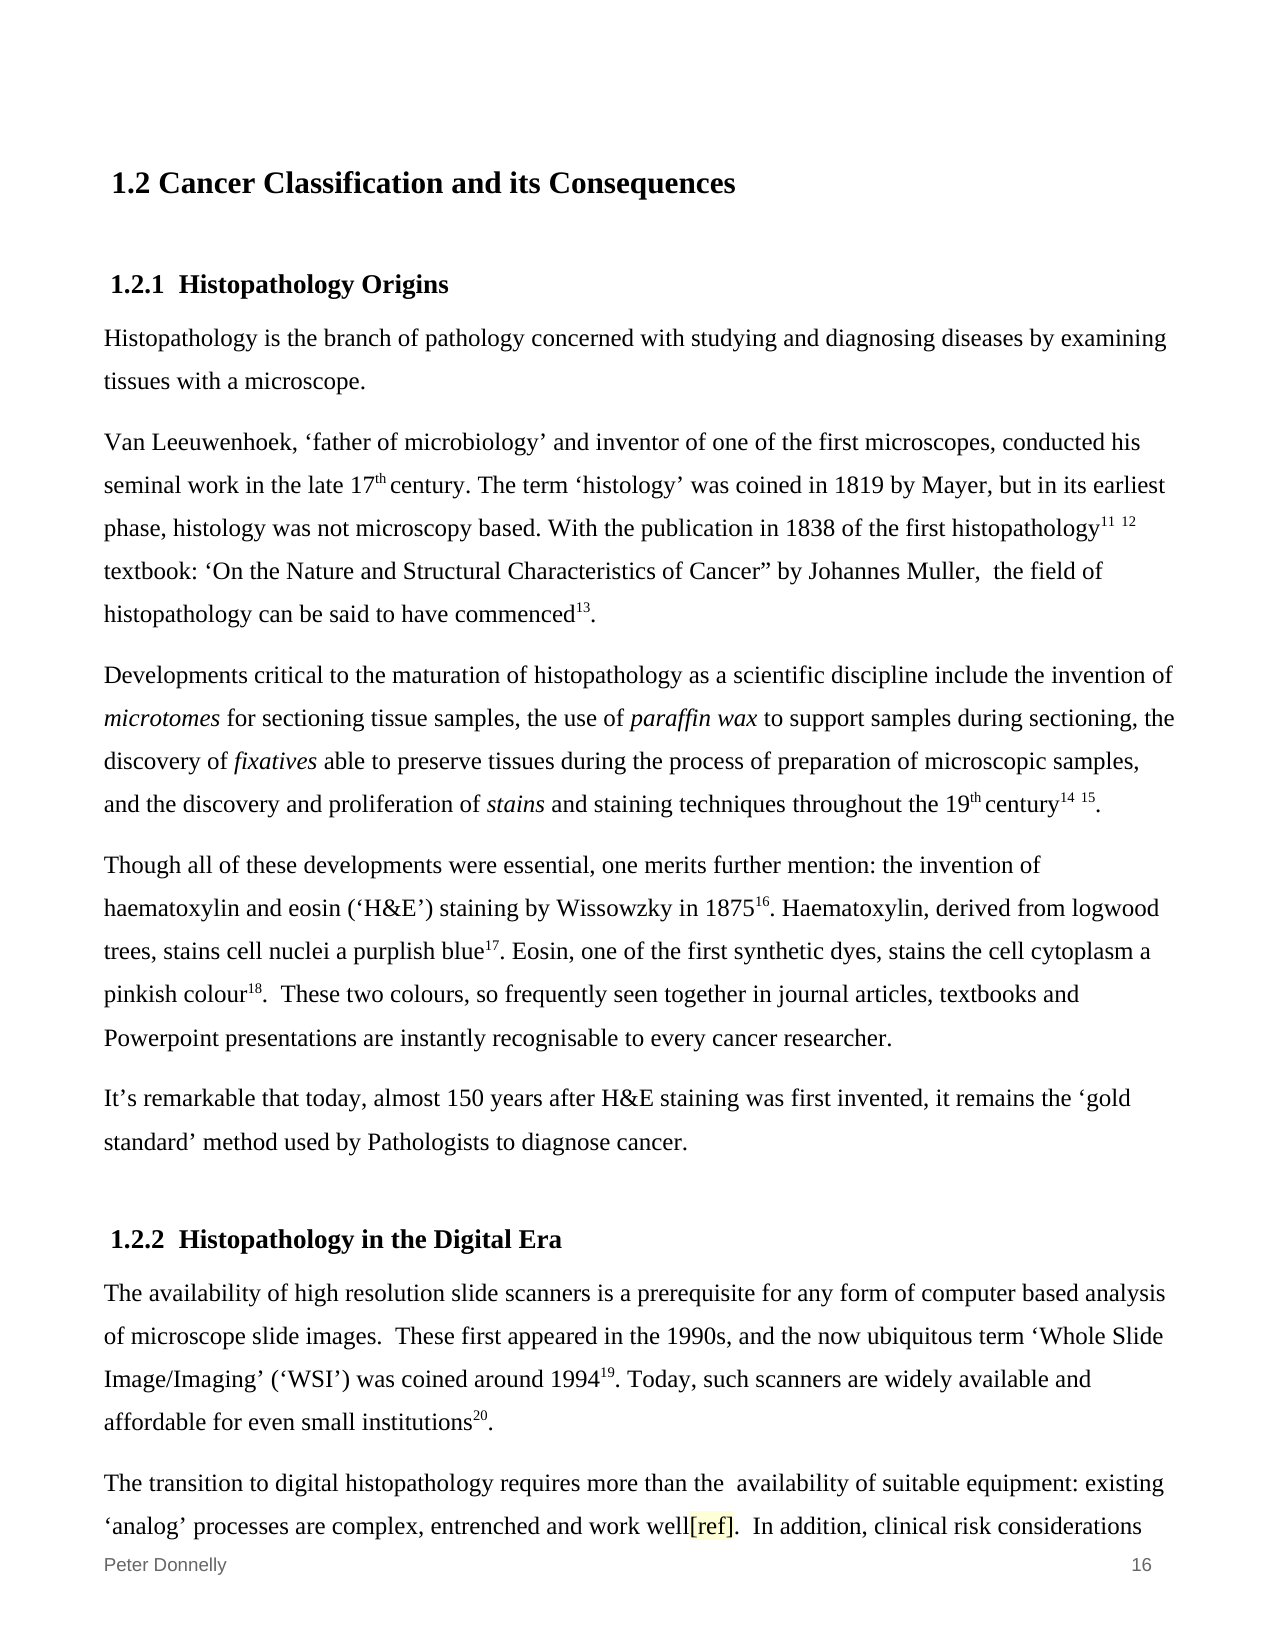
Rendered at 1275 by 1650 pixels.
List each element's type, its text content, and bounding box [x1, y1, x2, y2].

text The transition to digital histopathology requires more than the availability of suitable equipment: existing ‘analog’ processes are complex, entrenched and work well[ref]. In addition, clinical risk considerations [103, 1468, 1181, 1540]
subtitle Histopathology in the Digital Era [103, 1223, 1181, 1254]
text Developments critical to the maturation of histopathology as a scientific discipline include the invention of microtomes for sectioning tissue samples, the use of paraffin wax to support samples during sectioning, the discovery of fixatives able to preserve tissues during the process of preparation of microscopic samples, and the discovery and proliferation of stains and staining techniques throughout the 19th century . [103, 660, 1181, 818]
text Van Leeuwenhoek, ‘father of microbiology’ and inventor of one of the first microscopes, conducted his seminal work in the late 17th century. The term ‘histology’ was coined in 1819 by Mayer, but in its earliest phase, histology was not microscopy based. With the publication in 1838 of the first histopathology textbook: ‘On the Nature and Structural Characteristics of Cancer” by Johannes Muller, the field of histopathology can be said to have commenced. [103, 427, 1181, 628]
subtitle Histopathology Origins [103, 268, 1181, 299]
subtitle Cancer Classification and its Consequences [103, 164, 1181, 200]
text It’s remarkable that today, almost 150 years after H&E staining was first invented, it remains the ‘gold standard’ method used by Pathologists to diagnose cancer. [103, 1083, 1181, 1155]
text The availability of high resolution slide scanners is a prerequisite for any form of computer based analysis of microscope slide images. These first appeared in the 1990s, and the now ubiquitous term ‘Whole Slide Image/Imaging’ (‘WSI’) was coined around 1994. Today, such scanners are widely available and affordable for even small institutions. [103, 1278, 1181, 1436]
text Though all of these developments were essential, one merits further mention: the invention of haematoxylin and eosin (‘H&E’) staining by Wissowzky in 1875. Haematoxylin, derived from logwood trees, stains cell nuclei a purplish blue. Eosin, one of the first synthetic dyes, stains the cell cytoplasm a pinkish colour. These two colours, so frequently seen together in journal articles, textbooks and Powerpoint presentations are instantly recognisable to every cancer researcher. [103, 850, 1181, 1051]
text Histopathology is the branch of pathology concerned with studying and diagnosing diseases by examining tissues with a microscope. [103, 323, 1181, 394]
